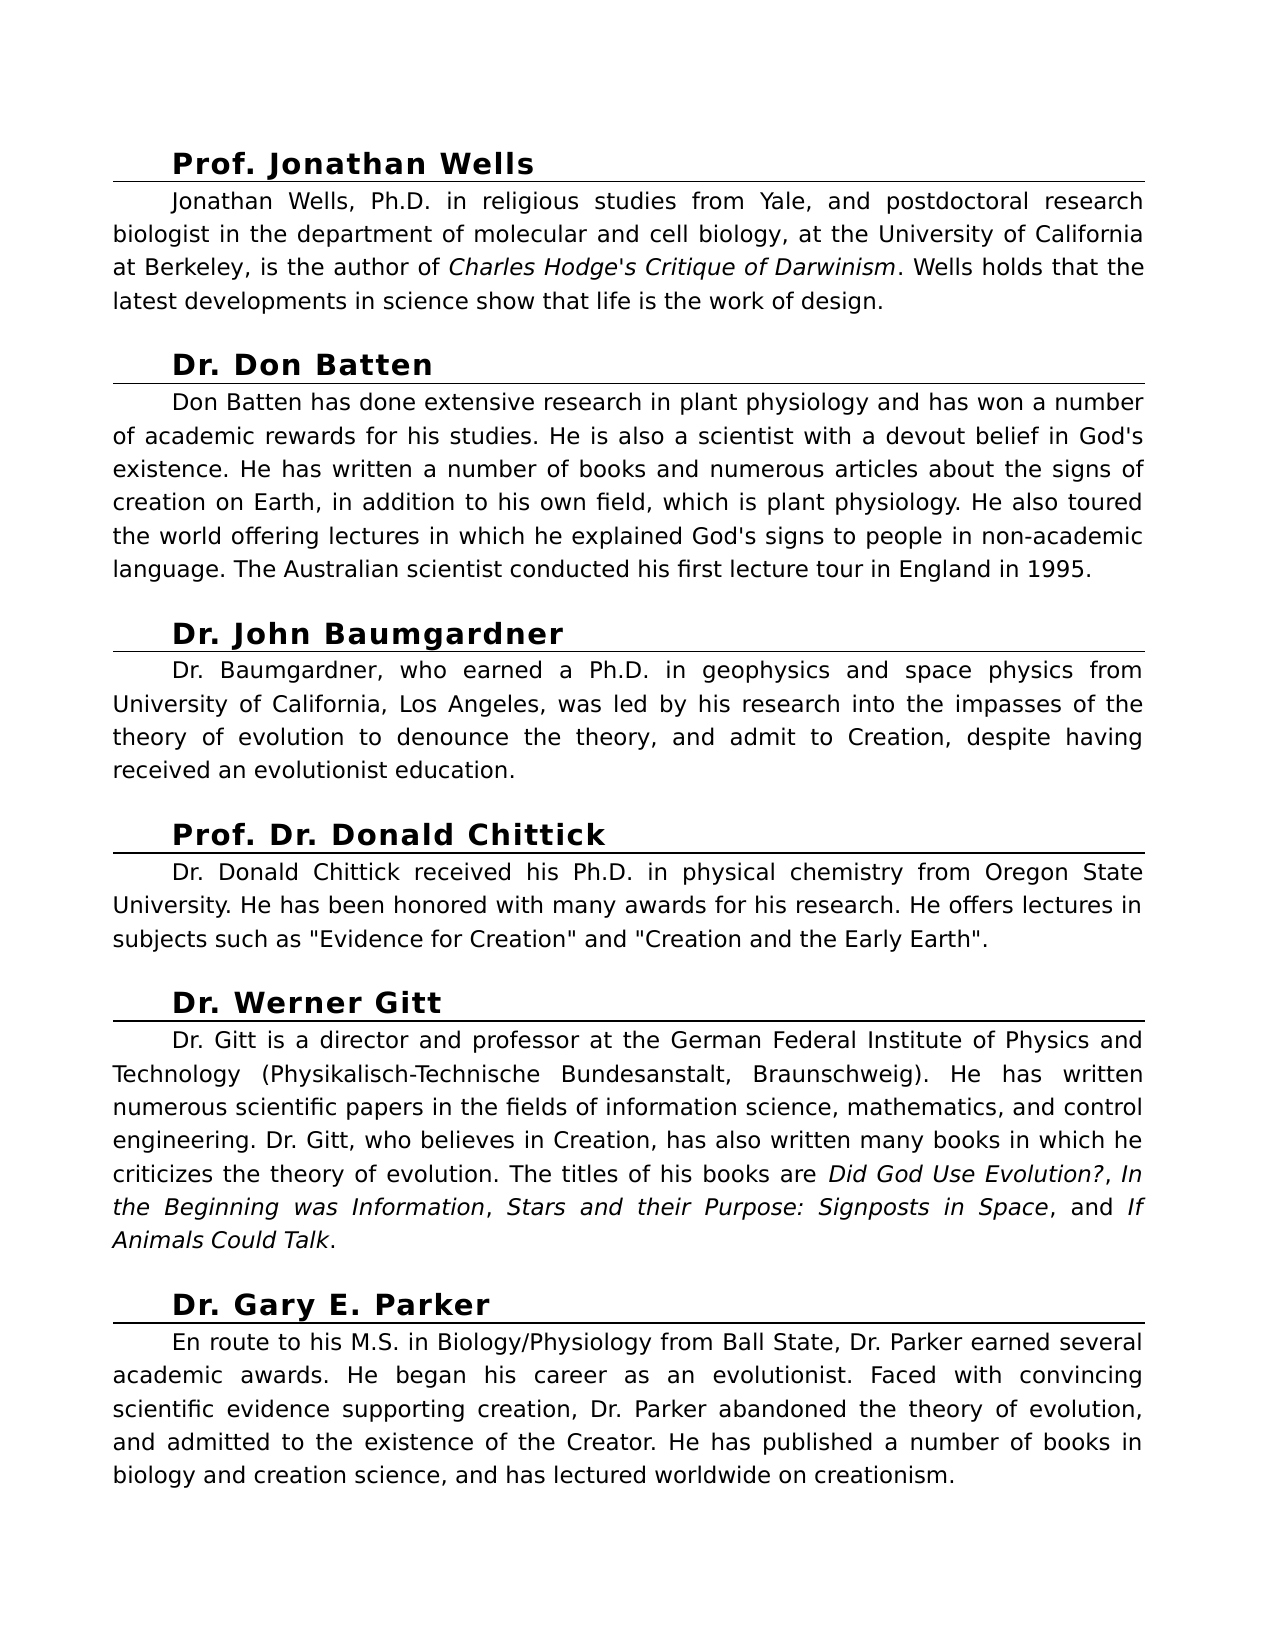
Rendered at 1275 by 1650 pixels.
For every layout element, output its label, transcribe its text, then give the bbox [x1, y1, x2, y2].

text En route to his M.S. in Biology/Physiology from Ball State, Dr. Parker earned several academic awards. He began his career as an evolutionist. Faced with convincing scientific evidence supporting creation, Dr. Parker abandoned the theory of evolution, and admitted to the existence of the Creator. He has published a number of books in biology and creation science, and has lectured worldwide on creationism. [112, 1324, 1145, 1490]
text Dr. Don Batten [112, 349, 1145, 384]
text Dr. John Baumgardner [112, 617, 1145, 652]
text Prof. Dr. Donald Chittick [112, 819, 1145, 854]
text Dr. Gary E. Parker [112, 1289, 1145, 1324]
text Dr. Gitt is a director and professor at the German Federal Institute of Physics and Technology (Physikalisch-Technische Bundesanstalt, Braunschweig). He has written numerous scientific papers in the fields of information science, mathematics, and control engineering. Dr. Gitt, who believes in Creation, has also written many books in which he criticizes the theory of evolution. The titles of his books are Did God Use Evolution?, In the Beginning was Information, Stars and their Purpose: Signposts in Space, and If Animals Could Talk. [112, 1022, 1145, 1255]
text Dr. Donald Chittick received his Ph.D. in physical chemistry from Oregon State University. He has been honored with many awards for his research. He offers lectures in subjects such as "Evidence for Creation" and "Creation and the Early Earth". [112, 854, 1145, 954]
text Prof. Jonathan Wells [112, 148, 1145, 182]
text Dr. Werner Gitt [112, 987, 1145, 1022]
text Jonathan Wells, Ph.D. in religious studies from Yale, and postdoctoral research biologist in the department of molecular and cell biology, at the University of California at Berkeley, is the author of Charles Hodge's Critique of Darwinism. Wells holds that the latest developments in science show that life is the work of design. [112, 182, 1145, 316]
text Don Batten has done extensive research in plant physiology and has won a number of academic rewards for his studies. He is also a scientist with a devout belief in God's existence. He has written a number of books and numerous articles about the signs of creation on Earth, in addition to his own field, which is plant physiology. He also toured the world offering lectures in which he explained God's signs to people in non-academic language. The Australian scientist conducted his first lecture tour in England in 1995. [112, 384, 1145, 584]
text Dr. Baumgardner, who earned a Ph.D. in geophysics and space physics from University of California, Los Angeles, was led by his research into the impasses of the theory of evolution to denounce the theory, and admit to Creation, despite having received an evolutionist education. [112, 652, 1145, 786]
